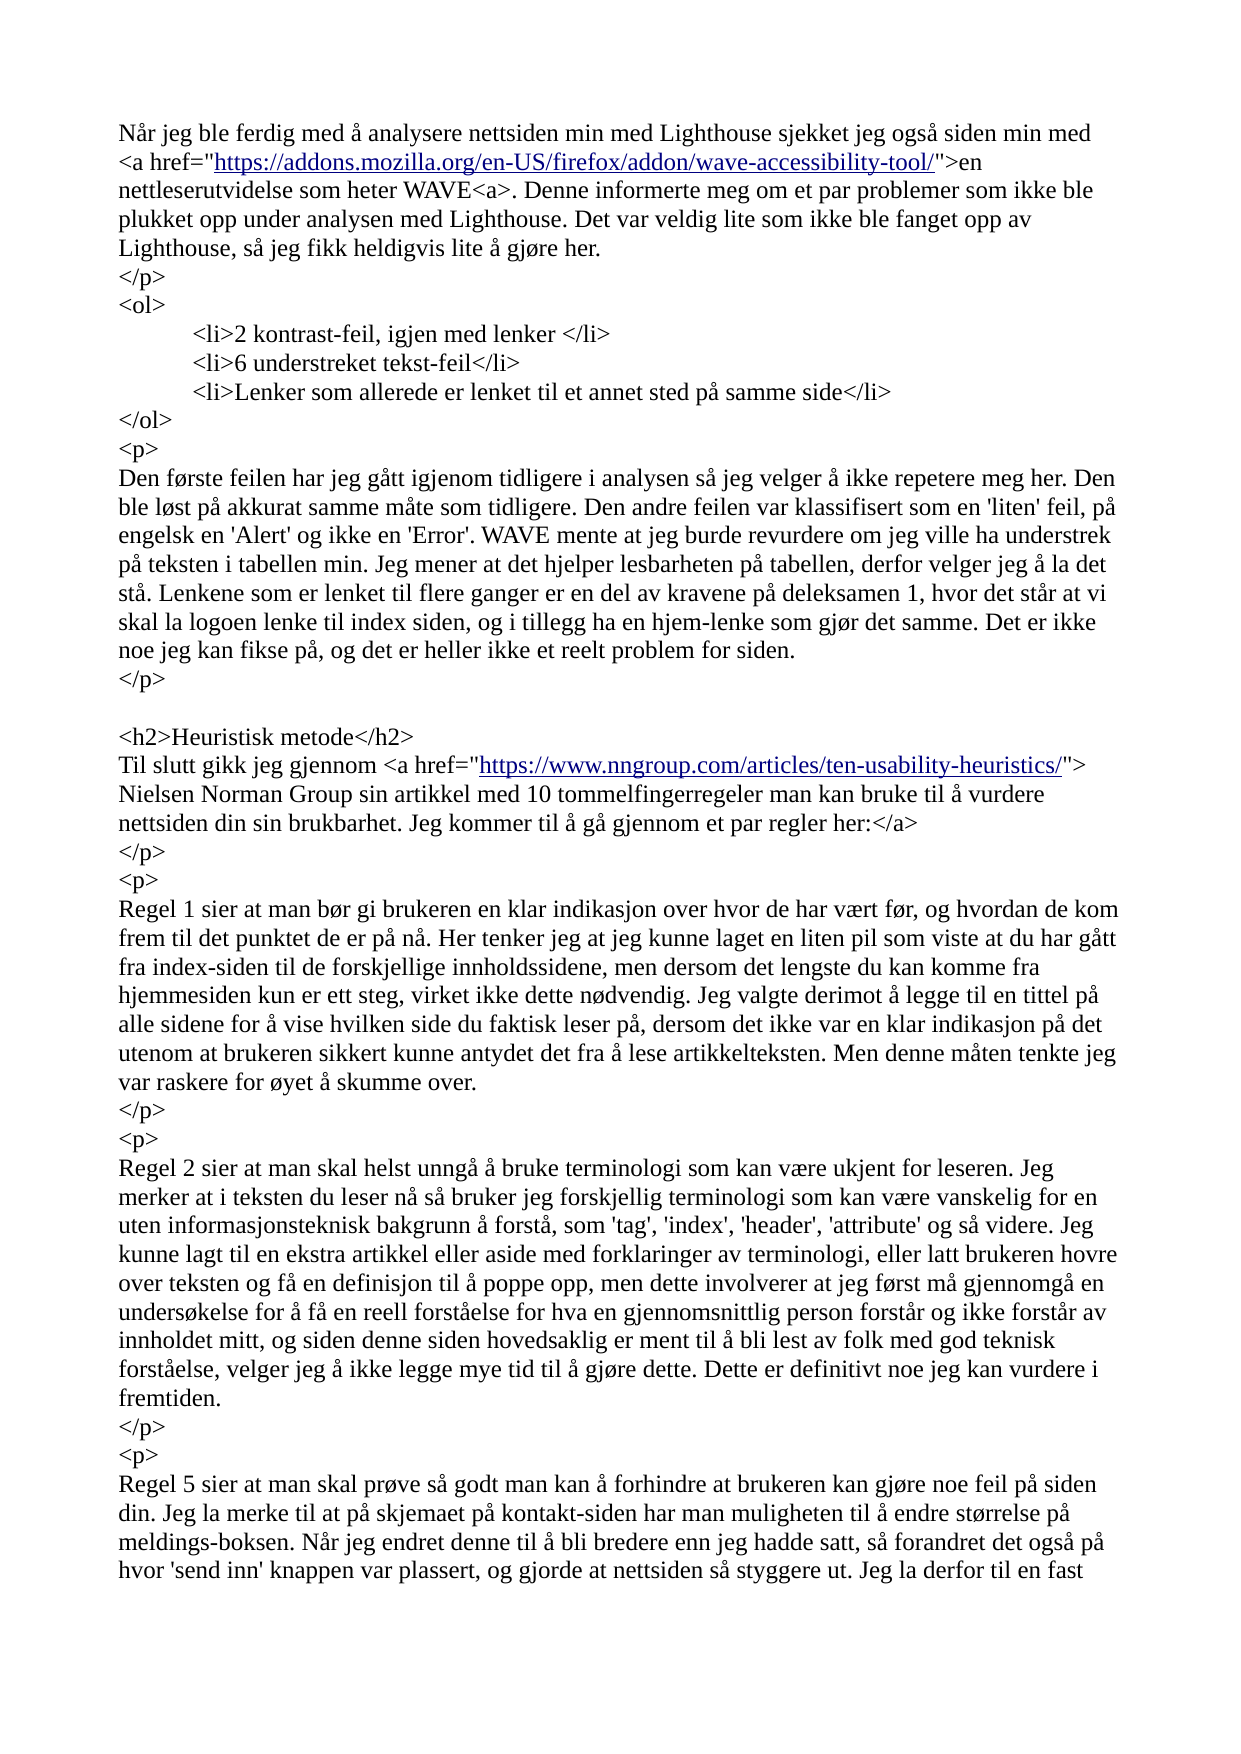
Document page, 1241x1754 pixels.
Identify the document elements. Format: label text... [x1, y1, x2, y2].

text Til slutt gikk jeg gjennom <a href="https://www.nngroup.com/articles/ten-usability-heuristics/"> Nielsen Norman Group sin artikkel med 10 tommelfingerregeler man kan bruke til å vurdere nettsiden din sin brukbarhet. Jeg kommer til å gå gjennom et par regler her:</a> [118, 751, 1122, 837]
text </p> [118, 1096, 1122, 1124]
text <p> [118, 1124, 1122, 1153]
text <h2>Heuristisk metode</h2> [118, 722, 1122, 751]
text </p> [118, 1412, 1122, 1441]
text <li>6 understreket tekst-feil</li> [118, 348, 1122, 377]
text Regel 2 sier at man skal helst unngå å bruke terminologi som kan være ukjent for leseren. Jeg merker at i teksten du leser nå så bruker jeg forskjellig terminologi som kan være vanskelig for en uten informasjonsteknisk bakgrunn å forstå, som 'tag', 'index', 'header', 'attribute' og så videre. Jeg kunne lagt til en ekstra artikkel eller aside med forklaringer av terminologi, eller latt brukeren hovre over teksten og få en definisjon til å poppe opp, men dette involverer at jeg først må gjennomgå en undersøkelse for å få en reell forståelse for hva en gjennomsnittlig person forstår og ikke forstår av innholdet mitt, og siden denne siden hovedsaklig er ment til å bli lest av folk med god teknisk forståelse, velger jeg å ikke legge mye tid til å gjøre dette. Dette er definitivt noe jeg kan vurdere i fremtiden. [118, 1153, 1122, 1412]
text <p> [118, 434, 1122, 463]
text </ol> [118, 406, 1122, 434]
text <li>Lenker som allerede er lenket til et annet sted på samme side</li> [118, 377, 1122, 406]
text Når jeg ble ferdig med å analysere nettsiden min med Lighthouse sjekket jeg også siden min med <a href="https://addons.mozilla.org/en-US/firefox/addon/wave-accessibility-tool/">en nettleserutvidelse som heter WAVE<a>. Denne informerte meg om et par problemer som ikke ble plukket opp under analysen med Lighthouse. Det var veldig lite som ikke ble fanget opp av Lighthouse, så jeg fikk heldigvis lite å gjøre her. [118, 118, 1122, 262]
text </p> [118, 262, 1122, 291]
text </p> [118, 837, 1122, 866]
text Regel 5 sier at man skal prøve så godt man kan å forhindre at brukeren kan gjøre noe feil på siden din. Jeg la merke til at på skjemaet på kontakt-siden har man muligheten til å endre størrelse på meldings-boksen. Når jeg endret denne til å bli bredere enn jeg hadde satt, så forandret det også på hvor 'send inn' knappen var plassert, og gjorde at nettsiden så styggere ut. Jeg la derfor til en fast [118, 1469, 1122, 1584]
text <p> [118, 1441, 1122, 1469]
text <li>2 kontrast-feil, igjen med lenker </li> [118, 319, 1122, 348]
text <ol> [118, 291, 1122, 319]
text Regel 1 sier at man bør gi brukeren en klar indikasjon over hvor de har vært før, og hvordan de kom frem til det punktet de er på nå. Her tenker jeg at jeg kunne laget en liten pil som viste at du har gått fra index-siden til de forskjellige innholdssidene, men dersom det lengste du kan komme fra hjemmesiden kun er ett steg, virket ikke dette nødvendig. Jeg valgte derimot å legge til en tittel på alle sidene for å vise hvilken side du faktisk leser på, dersom det ikke var en klar indikasjon på det utenom at brukeren sikkert kunne antydet det fra å lese artikkelteksten. Men denne måten tenkte jeg var raskere for øyet å skumme over. [118, 894, 1122, 1096]
text Den første feilen har jeg gått igjenom tidligere i analysen så jeg velger å ikke repetere meg her. Den ble løst på akkurat samme måte som tidligere. Den andre feilen var klassifisert som en 'liten' feil, på engelsk en 'Alert' og ikke en 'Error'. WAVE mente at jeg burde revurdere om jeg ville ha understrek på teksten i tabellen min. Jeg mener at det hjelper lesbarheten på tabellen, derfor velger jeg å la det stå. Lenkene som er lenket til flere ganger er en del av kravene på deleksamen 1, hvor det står at vi skal la logoen lenke til index siden, og i tillegg ha en hjem-lenke som gjør det samme. Det er ikke noe jeg kan fikse på, og det er heller ikke et reelt problem for siden. [118, 463, 1122, 664]
text </p> [118, 664, 1122, 693]
text <p> [118, 866, 1122, 894]
